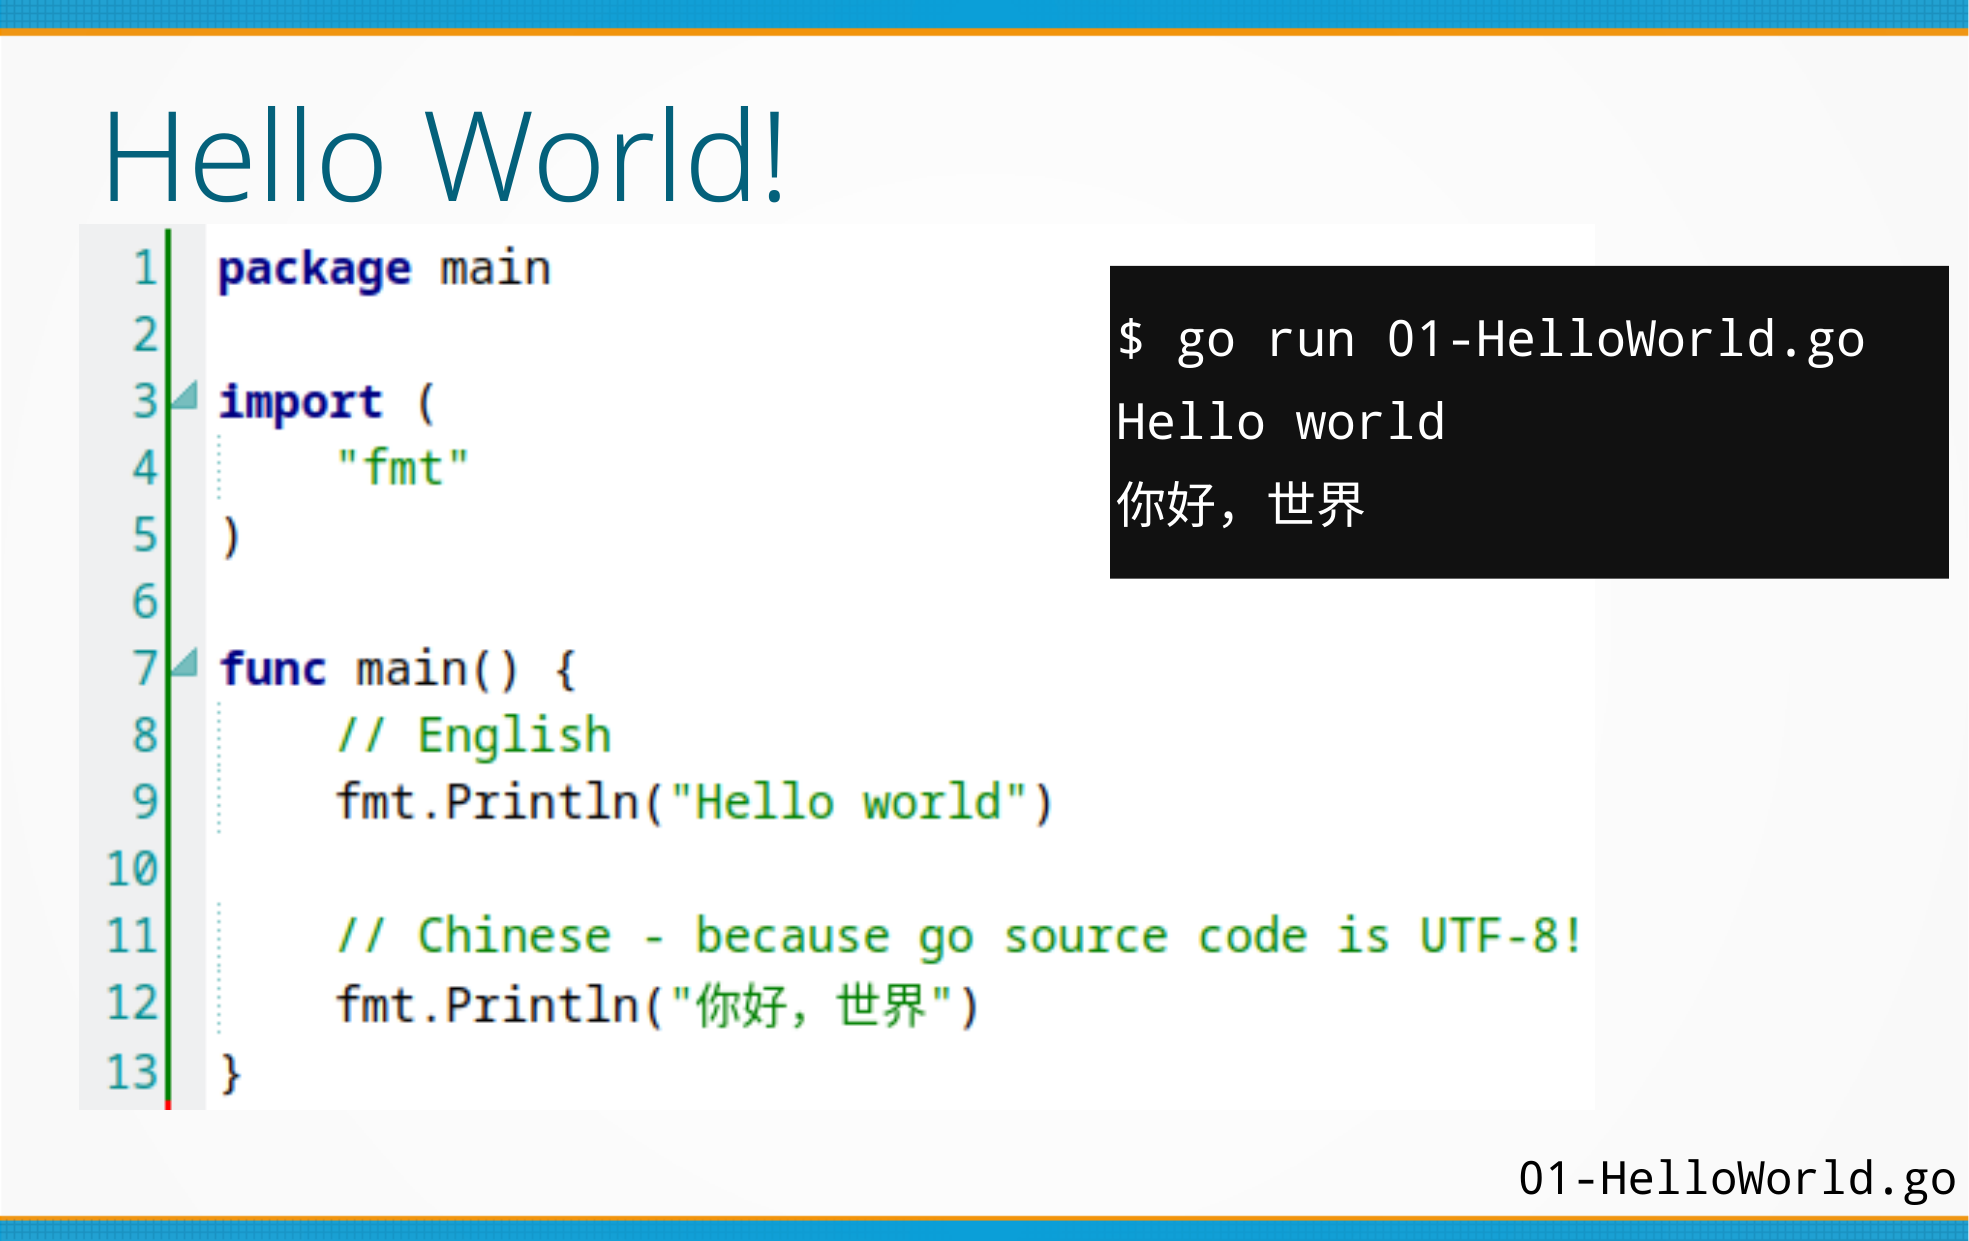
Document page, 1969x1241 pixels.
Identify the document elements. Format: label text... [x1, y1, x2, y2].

title Hello World! [98, 49, 1870, 257]
text_box 01-HelloWorld.go [1511, 1145, 1969, 1212]
picture [0, 0, 1969, 1241]
text_box $ go run 01-HelloWorld.go Hello world 你好，世界 [1110, 265, 1949, 579]
